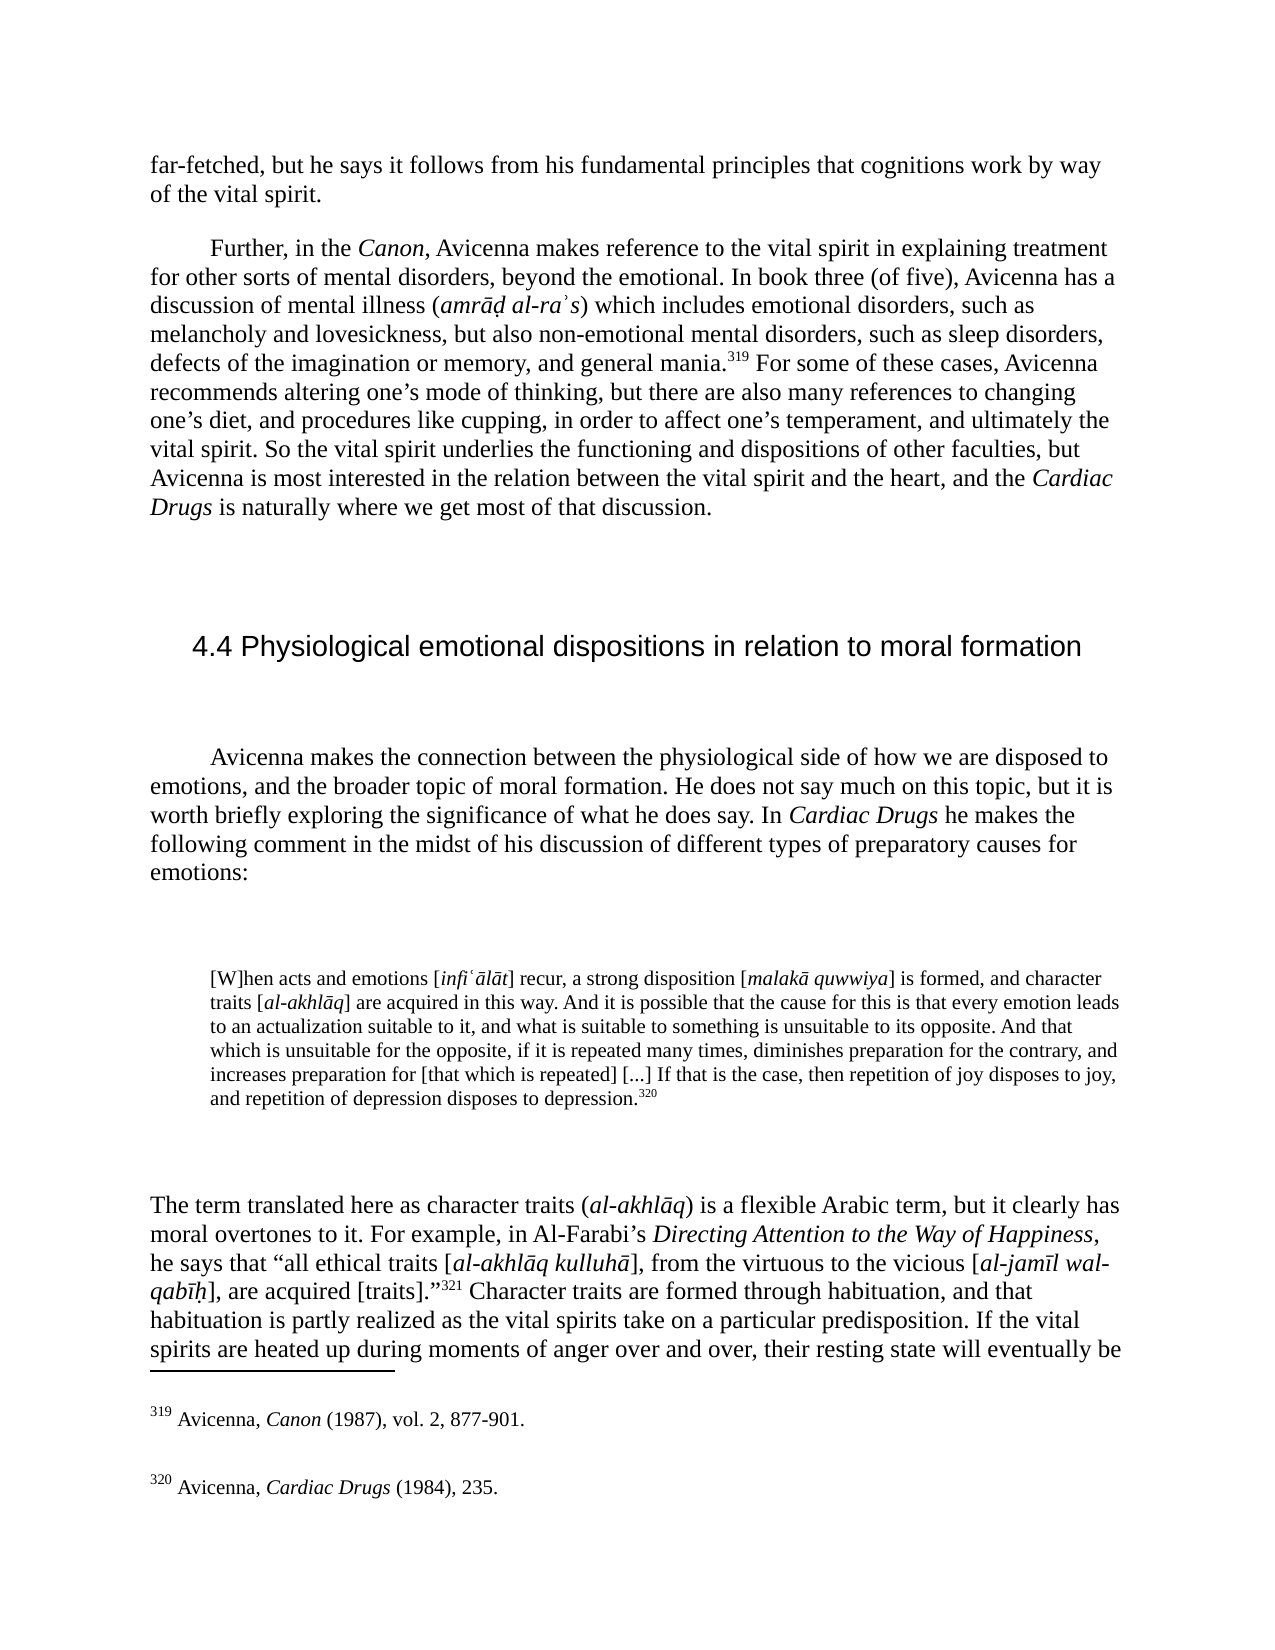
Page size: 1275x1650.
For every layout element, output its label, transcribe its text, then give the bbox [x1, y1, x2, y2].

text Avicenna makes the connection between the physiological side of how we are disposed to emotions, and the broader topic of moral formation. He does not say much on this topic, but it is worth briefly exploring the significance of what he does say. In Cardiac Drugs he makes the following comment in the midst of his discussion of different types of preparatory causes for emotions: [150, 742, 1125, 886]
subtitle 4.4 Physiological emotional dispositions in relation to moral formation [150, 629, 1125, 663]
text Avicenna, Canon (1987), vol. 2, 877-901. [150, 1403, 1125, 1431]
text Further, in the Canon, Avicenna makes reference to the vital spirit in explaining treatment for other sorts of mental disorders, beyond the emotional. In book three (of five), Avicenna has a discussion of mental illness (amrāḍ al-raʾs) which includes emotional disorders, such as melancholy and lovesickness, but also non-emotional mental disorders, such as sleep disorders, defects of the imagination or memory, and general mania. For some of these cases, Avicenna recommends altering one’s mode of thinking, but there are also many references to changing one’s diet, and procedures like cupping, in order to affect one’s temperament, and ultimately the vital spirit. So the vital spirit underlies the functioning and dispositions of other faculties, but Avicenna is most interested in the relation between the vital spirit and the heart, and the Cardiac Drugs is naturally where we get most of that discussion. [150, 233, 1125, 521]
text The term translated here as character traits (al-akhlāq) is a flexible Arabic term, but it clearly has moral overtones to it. For example, in Al-Farabi’s Directing Attention to the Way of Happiness, he says that “all ethical traits [al-akhlāq kulluhā], from the virtuous to the vicious [al-jamīl wal-qabīḥ], are acquired [traits].” Character traits are formed through habituation, and that habituation is partly realized as the vital spirits take on a particular predisposition. If the vital spirits are heated up during moments of anger over and over, their resting state will eventually be [150, 1190, 1125, 1363]
text Avicenna, Cardiac Drugs (1984), 235. [150, 1471, 1125, 1500]
text far-fetched, but he says it follows from his fundamental principles that cognitions work by way of the vital spirit. [150, 150, 1125, 207]
text [W]hen acts and emotions [infiʿālāt] recur, a strong disposition [malakā quwwiya] is formed, and character traits [al-akhlāq] are acquired in this way. And it is possible that the cause for this is that every emotion leads to an actualization suitable to it, and what is suitable to something is unsuitable to its opposite. And that which is unsuitable for the opposite, if it is repeated many times, diminishes preparation for the contrary, and increases preparation for [that which is repeated] [...] If that is the case, then repetition of joy disposes to joy, and repetition of depression disposes to depression. [210, 966, 1125, 1110]
